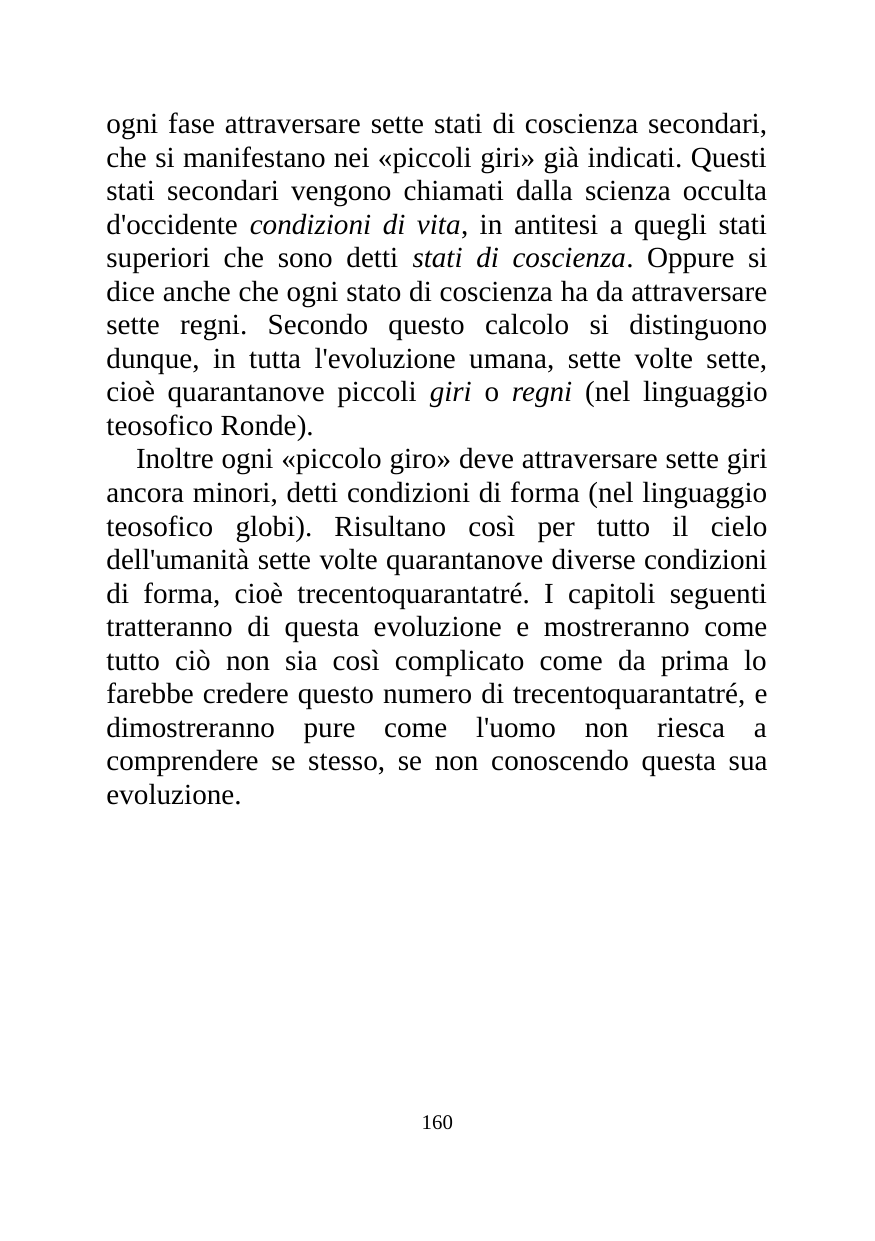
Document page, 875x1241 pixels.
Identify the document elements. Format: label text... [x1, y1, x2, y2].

text ogni fase attraversare sette stati di coscienza secondari, che si manifestano nei «piccoli giri» già indicati. Questi stati secondari vengono chiamati dalla scienza occulta d'occidente condizioni di vita, in antitesi a quegli stati superiori che sono detti stati di coscienza. Oppure si dice anche che ogni stato di coscienza ha da attraversare sette regni. Secondo questo calcolo si distinguono dunque, in tutta l'evoluzione umana, sette volte sette, cioè quarantanove piccoli giri o regni (nel linguaggio teosofico Ronde). [106, 106, 768, 442]
text Inoltre ogni «piccolo giro» deve attraversare sette giri ancora minori, detti condizioni di forma (nel linguaggio teosofico globi). Risultano così per tutto il cielo dell'umanità sette volte quarantanove diverse condizioni di forma, cioè trecentoquarantatré. I capitoli seguenti tratteranno di questa evoluzione e mostreranno come tutto ciò non sia così complicato come da prima lo farebbe credere questo numero di trecentoquarantatré, e dimostreranno pure come l'uomo non riesca a comprendere se stesso, se non conoscendo questa sua evoluzione. [106, 442, 768, 811]
